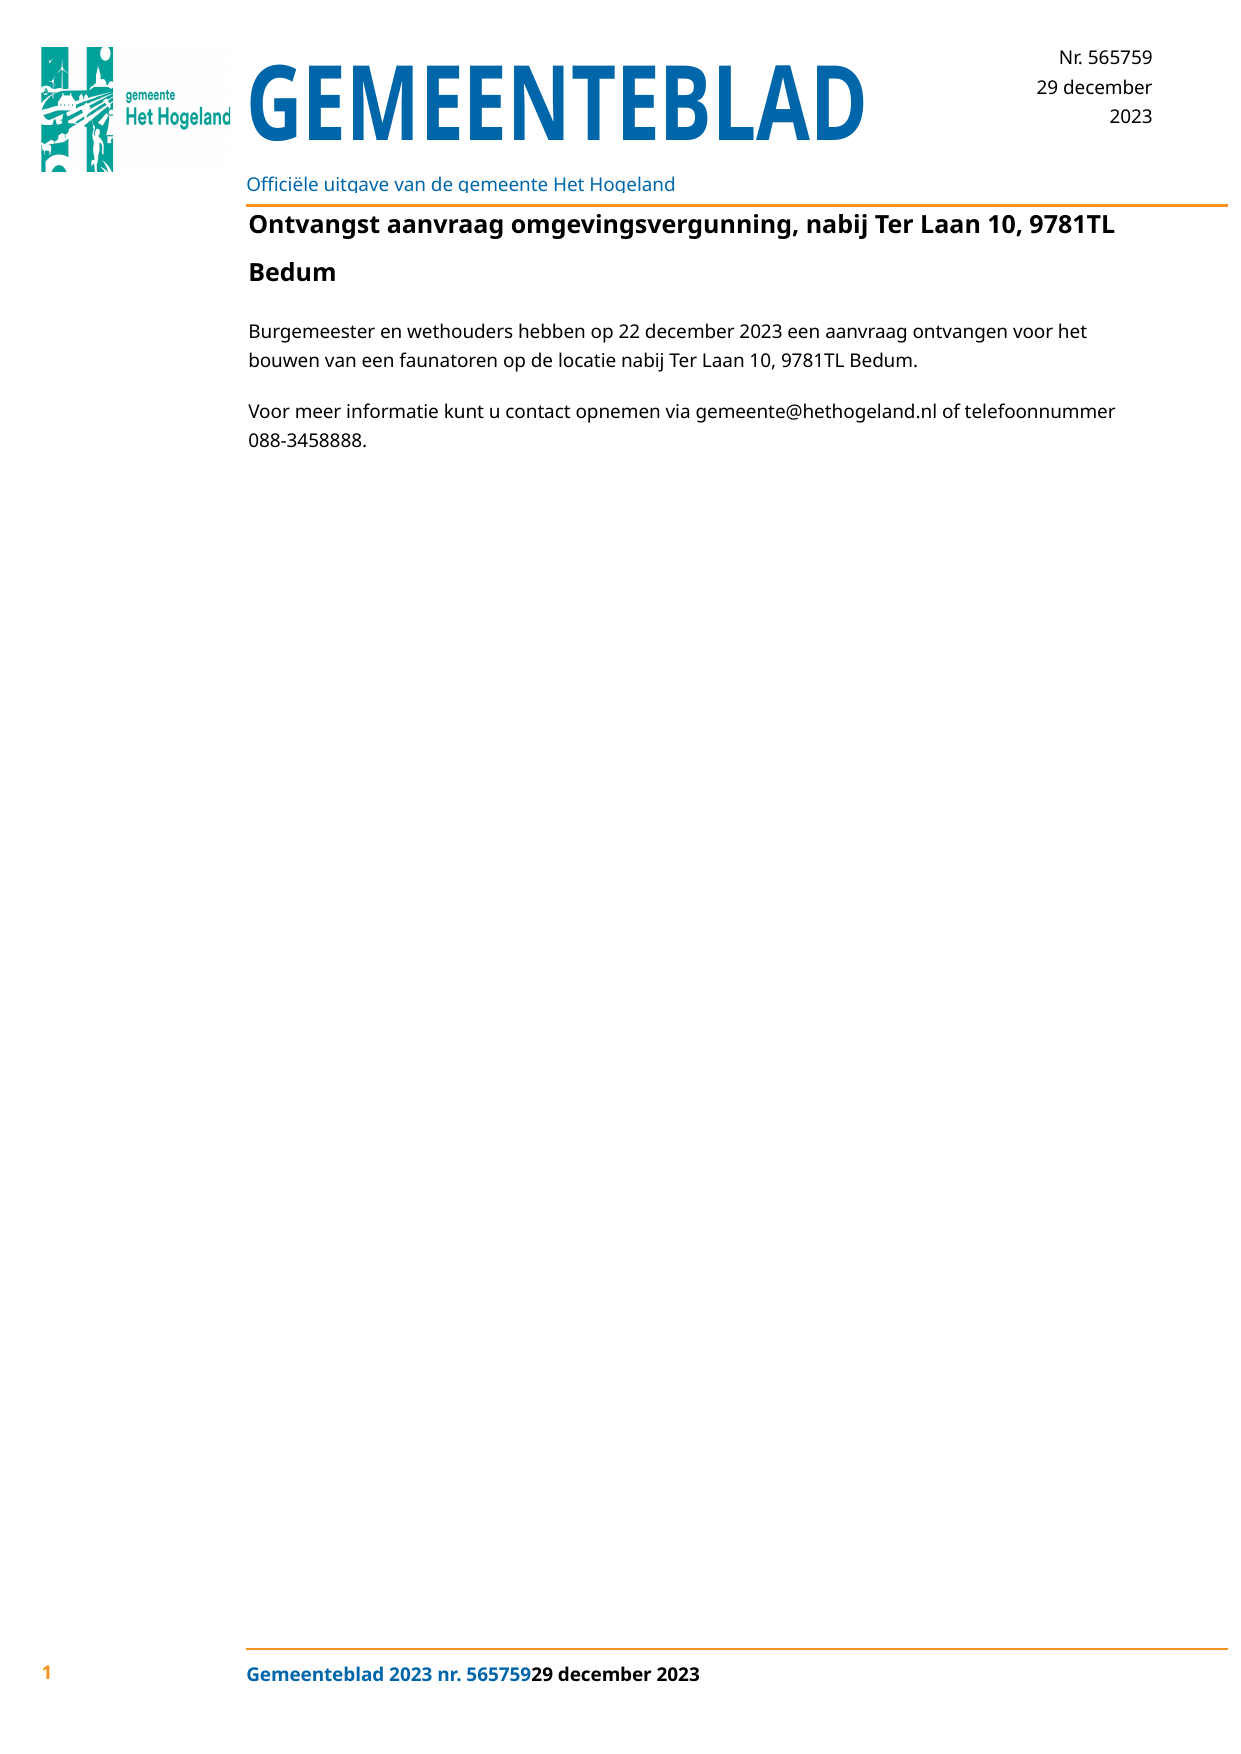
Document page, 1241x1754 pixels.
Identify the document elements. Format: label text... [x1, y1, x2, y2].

text Ontvangst aanvraag omgevingsvergunning, nabij Ter Laan 10, 9781TL Bedum [248, 207, 1152, 288]
text Burgemeester en wethouders hebben op 22 december 2023 een aanvraag ontvangen voor het bouwen van een faunatoren op de locatie nabij Ter Laan 10, 9781TL Bedum. [248, 318, 1152, 373]
text Voor meer informatie kunt u contact opnemen via gemeente@hethogeland.nl of telefoonnummer 088-3458888. [248, 398, 1152, 453]
picture [41, 47, 231, 172]
